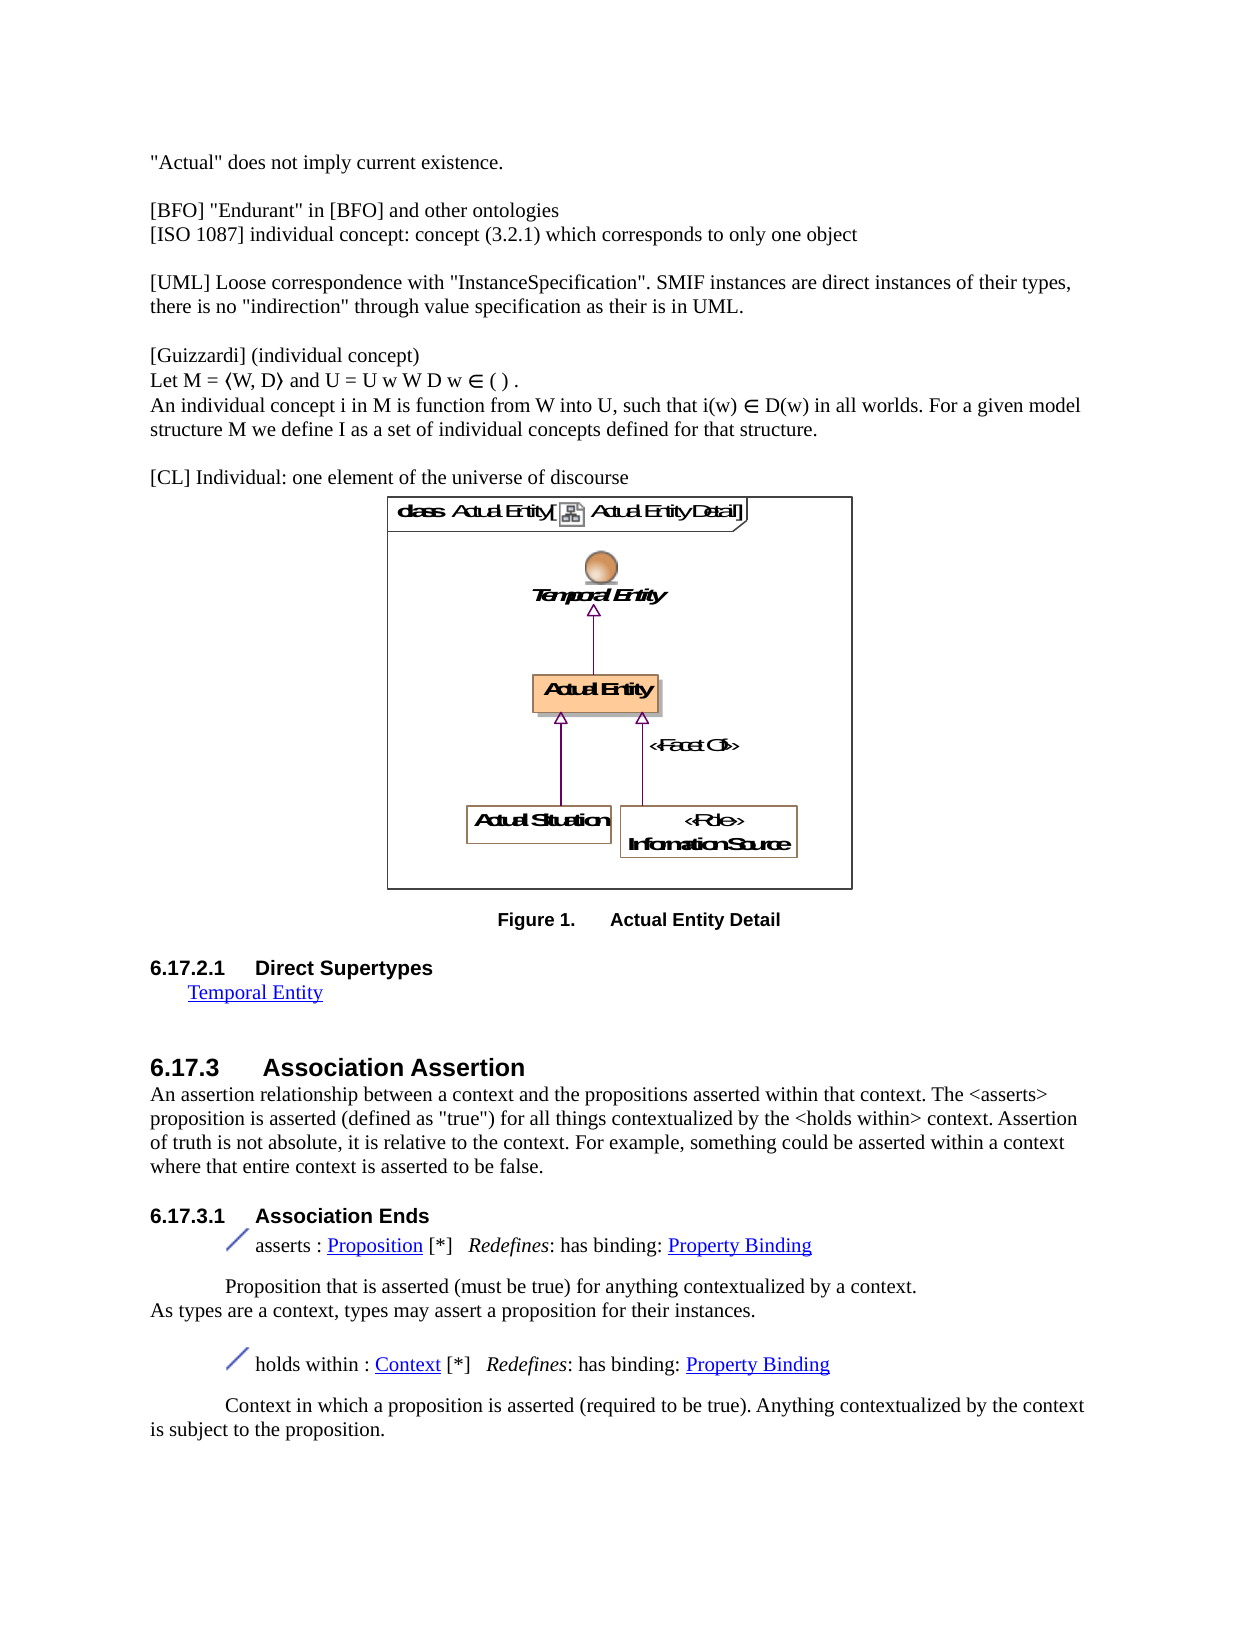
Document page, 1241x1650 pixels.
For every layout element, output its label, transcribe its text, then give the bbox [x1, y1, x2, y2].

list Actual Entity Detail [187, 909, 1090, 931]
text holds within : Context [*] Redefines: has binding: Property Binding [150, 1346, 1090, 1376]
subtitle Direct Supertypes [150, 956, 1090, 980]
text An assertion relationship between a context and the propositions asserted within that context. The <asserts> proposition is asserted (defined as "true") for all things contextualized by the <holds within> context. Assertion of truth is not absolute, it is relative to the context. For example, something could be asserted within a context where that entire context is asserted to be false. [150, 1082, 1090, 1178]
text "Actual" does not imply current existence. [BFO] "Endurant" in [BFO] and other ontologies [ISO 1087] individual concept: concept (3.2.1) which corresponds to only one object [UML] Loose correspondence with "InstanceSpecification". SMIF instances are direct instances of their types, there is no "indirection" through value specification as their is in UML. [Guizzardi] (individual concept) Let M = 〈W, D〉 and U = U w W D w ∈ ( ) . An individual concept i in M is function from W into U, such that i(w) ∈ D(w) in all worlds. For a given model structure M we define I as a set of individual concepts defined for that structure. [CL] Individual: one element of the universe of discourse [150, 150, 1090, 489]
picture [225, 1346, 251, 1372]
text Proposition that is asserted (must be true) for anything contextualized by a context. As types are a context, types may assert a proposition for their instances. [150, 1274, 1090, 1346]
text asserts : Proposition [*] Redefines: has binding: Property Binding [150, 1228, 1090, 1257]
text Temporal Entity [187, 980, 1090, 1004]
picture [225, 1227, 251, 1253]
text Context in which a proposition is asserted (required to be true). Anything contextualized by the context is subject to the proposition. [150, 1392, 1090, 1441]
subtitle Association Assertion [150, 1053, 1090, 1082]
subtitle Association Ends [150, 1204, 1090, 1228]
